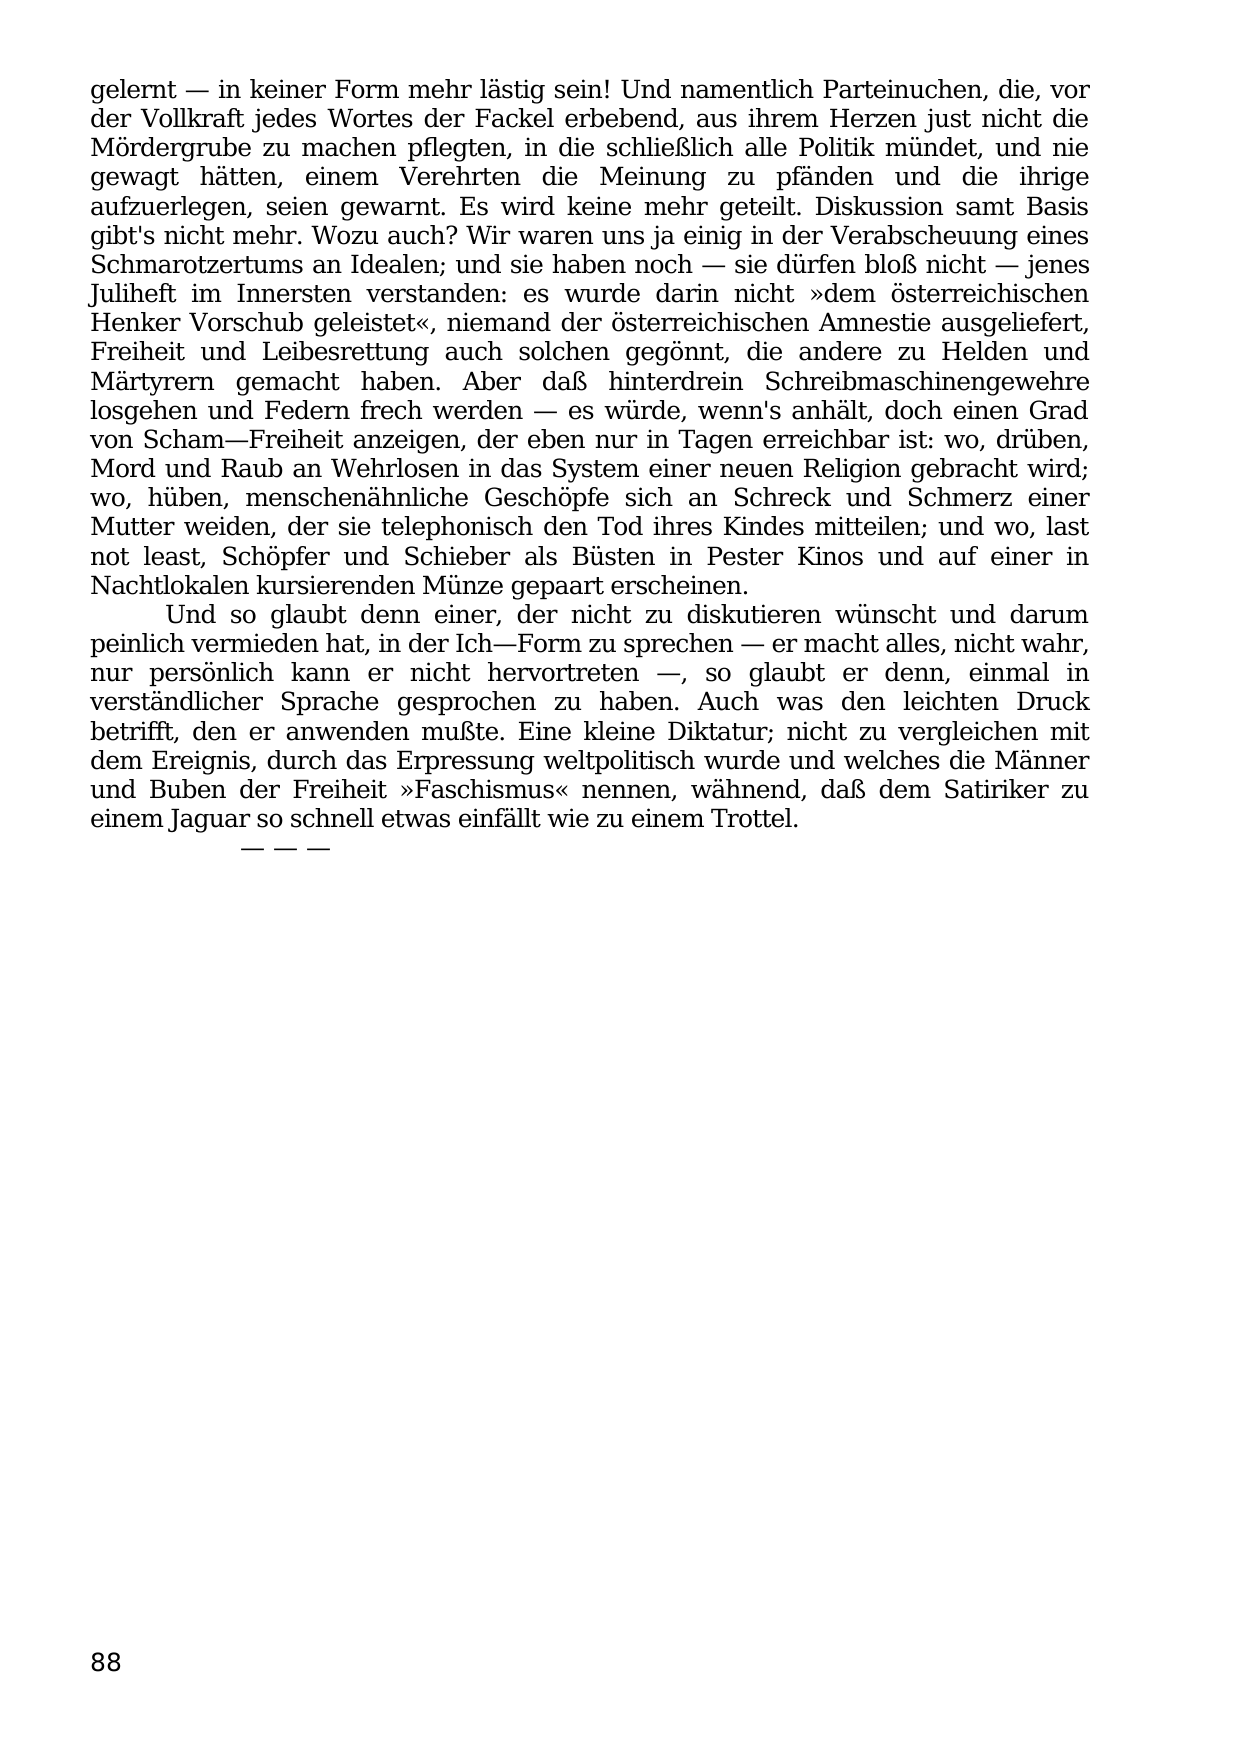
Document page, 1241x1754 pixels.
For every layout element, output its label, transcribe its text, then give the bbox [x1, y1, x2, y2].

text Und so glaubt denn einer, der nicht zu diskutieren wünscht und darum peinlich vermieden hat, in der Ich—Form zu sprechen — er macht alles, nicht wahr, nur persönlich kann er nicht hervortreten —, so glaubt er denn, einmal in verständlicher Sprache gesprochen zu haben. Auch was den leichten Druck betrifft, den er anwenden mußte. Eine kleine Diktatur; nicht zu vergleichen mit dem Ereignis, durch das Erpressung weltpolitisch wurde und welches die Männer und Buben der Freiheit »Faschismus« nennen, wähnend, daß dem Satiriker zu einem Jaguar so schnell etwas einfällt wie zu einem Trottel. — — — [90, 600, 1091, 862]
text gelernt — in keiner Form mehr lästig sein! Und namentlich Parteinuchen, die, vor der Vollkraft jedes Wortes der Fackel erbebend, aus ihrem Herzen just nicht die Mördergrube zu machen pflegten, in die schließlich alle Politik mündet, und nie gewagt hätten, einem Verehrten die Meinung zu pfänden und die ihrige aufzuerlegen, seien gewarnt. Es wird keine mehr geteilt. Diskussion samt Basis gibt's nicht mehr. Wozu auch? Wir waren uns ja einig in der Verabscheuung eines Schmarotzertums an Idealen; und sie haben noch — sie dürfen bloß nicht — jenes Juliheft im Innersten verstanden: es wurde darin nicht »dem österreichischen Henker Vorschub geleistet«, niemand der österreichischen Amnestie ausgeliefert, Freiheit und Leibesrettung auch solchen gegönnt, die andere zu Helden und Märtyrern gemacht haben. Aber daß hinterdrein Schreibmaschinengewehre losgehen und Federn frech werden — es würde, wenn's anhält, doch einen Grad von Scham—Freiheit anzeigen, der eben nur in Tagen erreichbar ist: wo, drüben, Mord und Raub an Wehrlosen in das System einer neuen Religion gebracht wird; wo, hüben, menschenähnliche Geschöpfe sich an Schreck und Schmerz einer Mutter weiden, der sie telephonisch den Tod ihres Kindes mitteilen; und wo, last not least, Schöpfer und Schieber als Büsten in Pester Kinos und auf einer in Nachtlokalen kursierenden Münze gepaart erscheinen. [90, 75, 1091, 600]
